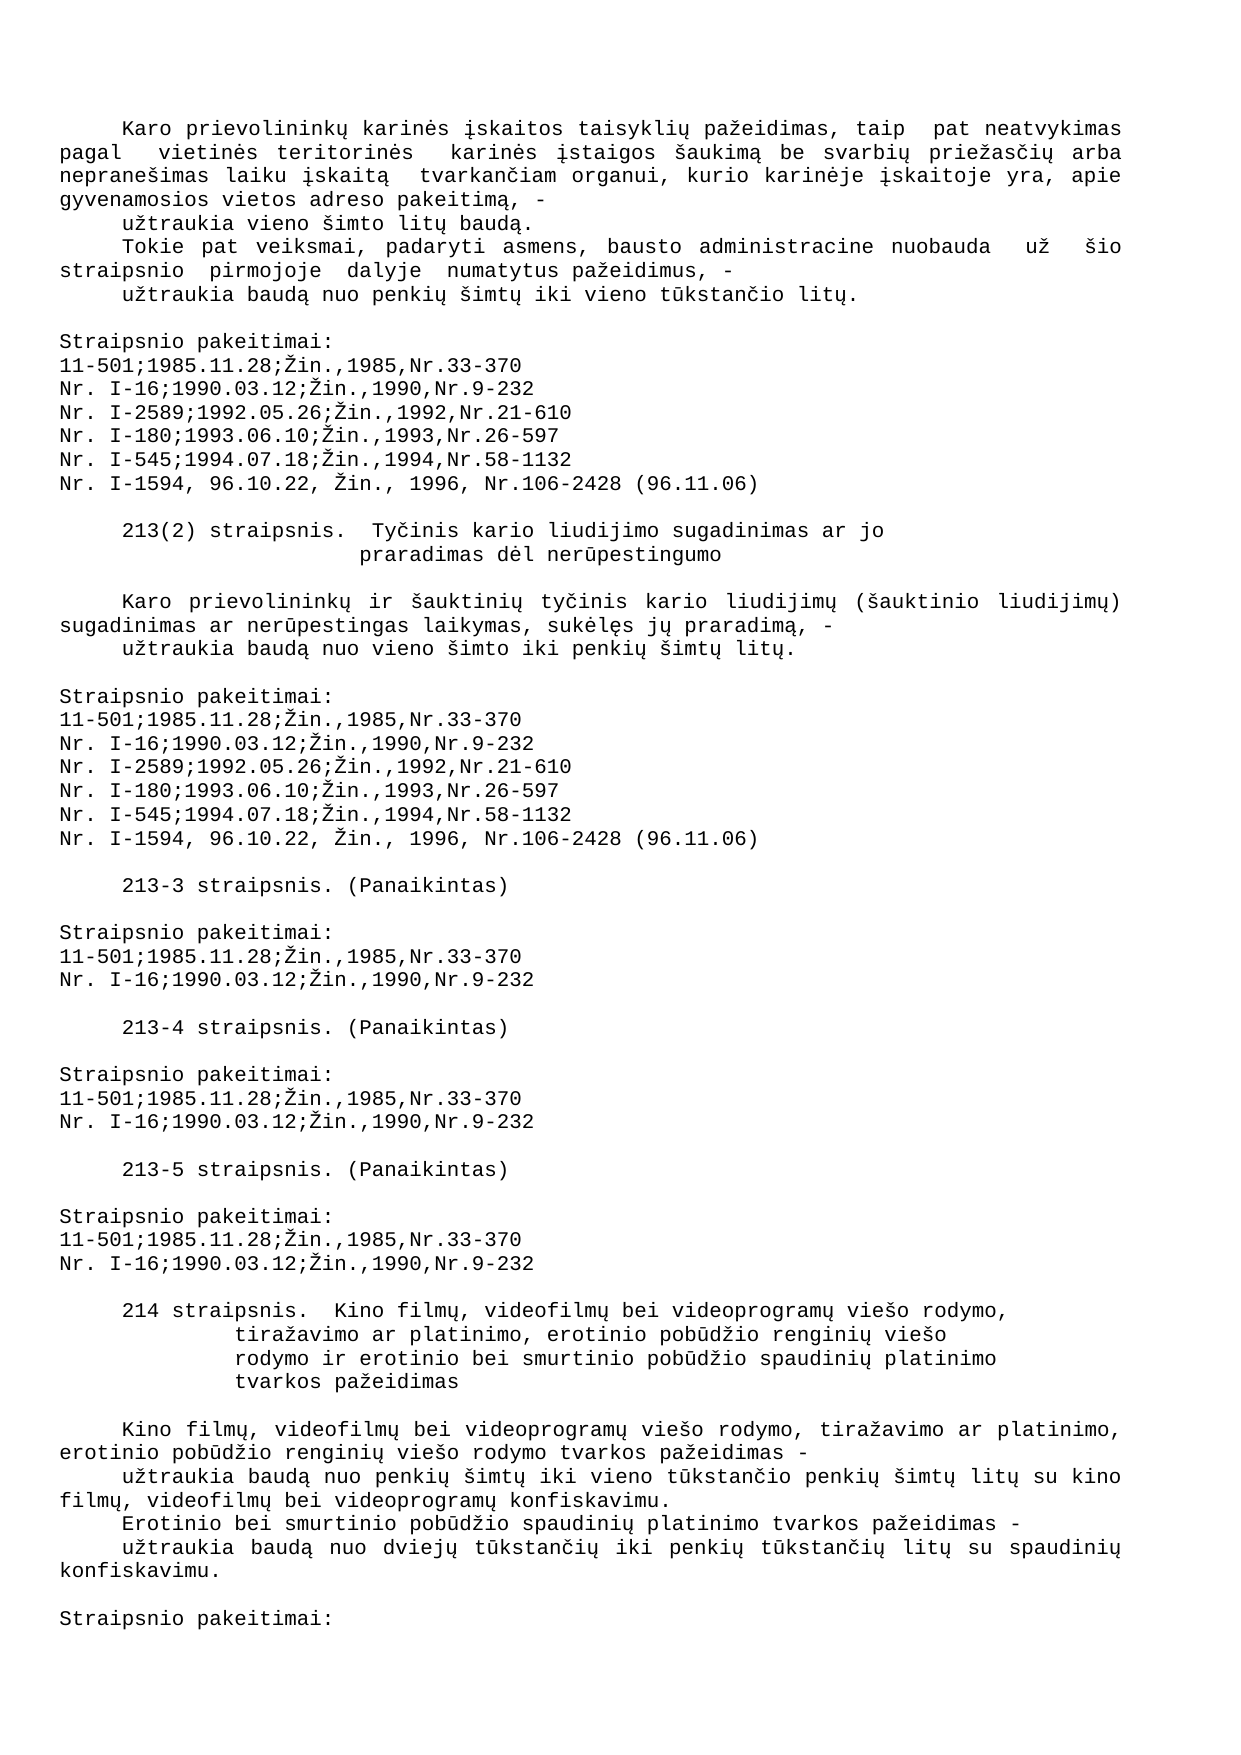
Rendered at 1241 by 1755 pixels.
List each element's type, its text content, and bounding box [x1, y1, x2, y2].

text Karo prievolininkų karinės įskaitos taisyklių pažeidimas, taip pat neatvykimas pagal vietinės teritorinės karinės įstaigos šaukimą be svarbių priežasčių arba nepranešimas laiku įskaitą tvarkančiam organui, kurio karinėje įskaitoje yra, apie gyvenamosios vietos adreso pakeitimą, - [59, 118, 1122, 213]
text Nr. I-16;1990.03.12;Žin.,1990,Nr.9-232 [59, 733, 1122, 757]
text Straipsnio pakeitimai: [59, 686, 1122, 709]
text Nr. I-16;1990.03.12;Žin.,1990,Nr.9-232 [59, 378, 1122, 402]
text 213-4 straipsnis. (Panaikintas) [59, 1017, 1122, 1040]
text 11-501;1985.11.28;Žin.,1985,Nr.33-370 [59, 1088, 1122, 1111]
text Nr. I-2589;1992.05.26;Žin.,1992,Nr.21-610 [59, 757, 1122, 780]
text užtraukia baudą nuo penkių šimtų iki vieno tūkstančio penkių šimtų litų su kino filmų, videofilmų bei videoprogramų konfiskavimu. [59, 1466, 1122, 1513]
text tvarkos pažeidimas [59, 1371, 1122, 1395]
text 213-5 straipsnis. (Panaikintas) [59, 1158, 1122, 1182]
text Karo prievolininkų ir šauktinių tyčinis kario liudijimų (šauktinio liudijimų) sugadinimas ar nerūpestingas laikymas, sukėlęs jų praradimą, - [59, 591, 1122, 638]
text Straipsnio pakeitimai: [59, 1608, 1122, 1631]
text 11-501;1985.11.28;Žin.,1985,Nr.33-370 [59, 354, 1122, 378]
text užtraukia baudą nuo vieno šimto iki penkių šimtų litų. [59, 638, 1122, 662]
text Nr. I-1594, 96.10.22, Žin., 1996, Nr.106-2428 (96.11.06) [59, 827, 1122, 851]
text 213-3 straipsnis. (Panaikintas) [59, 875, 1122, 898]
text rodymo ir erotinio bei smurtinio pobūdžio spaudinių platinimo [59, 1348, 1122, 1371]
text Nr. I-16;1990.03.12;Žin.,1990,Nr.9-232 [59, 1111, 1122, 1135]
text Nr. I-545;1994.07.18;Žin.,1994,Nr.58-1132 [59, 804, 1122, 827]
text Nr. I-180;1993.06.10;Žin.,1993,Nr.26-597 [59, 426, 1122, 449]
text 11-501;1985.11.28;Žin.,1985,Nr.33-370 [59, 709, 1122, 733]
text Straipsnio pakeitimai: [59, 1064, 1122, 1088]
text Nr. I-16;1990.03.12;Žin.,1990,Nr.9-232 [59, 969, 1122, 993]
text Nr. I-1594, 96.10.22, Žin., 1996, Nr.106-2428 (96.11.06) [59, 473, 1122, 496]
text užtraukia baudą nuo penkių šimtų iki vieno tūkstančio litų. [59, 284, 1122, 307]
text užtraukia baudą nuo dviejų tūkstančių iki penkių tūkstančių litų su spaudinių konfiskavimu. [59, 1537, 1122, 1584]
text 11-501;1985.11.28;Žin.,1985,Nr.33-370 [59, 946, 1122, 969]
text Straipsnio pakeitimai: [59, 331, 1122, 354]
text Nr. I-2589;1992.05.26;Žin.,1992,Nr.21-610 [59, 402, 1122, 426]
text 213(2) straipsnis. Tyčinis kario liudijimo sugadinimas ar jo [59, 520, 1122, 544]
text Nr. I-180;1993.06.10;Žin.,1993,Nr.26-597 [59, 780, 1122, 804]
text tiražavimo ar platinimo, erotinio pobūdžio renginių viešo [59, 1324, 1122, 1348]
text Straipsnio pakeitimai: [59, 1206, 1122, 1229]
text praradimas dėl nerūpestingumo [59, 544, 1122, 567]
text Kino filmų, videofilmų bei videoprogramų viešo rodymo, tiražavimo ar platinimo, erotinio pobūdžio renginių viešo rodymo tvarkos pažeidimas - [59, 1419, 1122, 1466]
text užtraukia vieno šimto litų baudą. [59, 213, 1122, 236]
text Straipsnio pakeitimai: [59, 922, 1122, 946]
text Nr. I-545;1994.07.18;Žin.,1994,Nr.58-1132 [59, 449, 1122, 473]
text Tokie pat veiksmai, padaryti asmens, bausto administracine nuobauda už šio straipsnio pirmojoje dalyje numatytus pažeidimus, - [59, 236, 1122, 284]
text Nr. I-16;1990.03.12;Žin.,1990,Nr.9-232 [59, 1253, 1122, 1277]
text 11-501;1985.11.28;Žin.,1985,Nr.33-370 [59, 1229, 1122, 1253]
text Erotinio bei smurtinio pobūdžio spaudinių platinimo tvarkos pažeidimas - [59, 1513, 1122, 1537]
text 214 straipsnis. Kino filmų, videofilmų bei videoprogramų viešo rodymo, [59, 1300, 1122, 1324]
